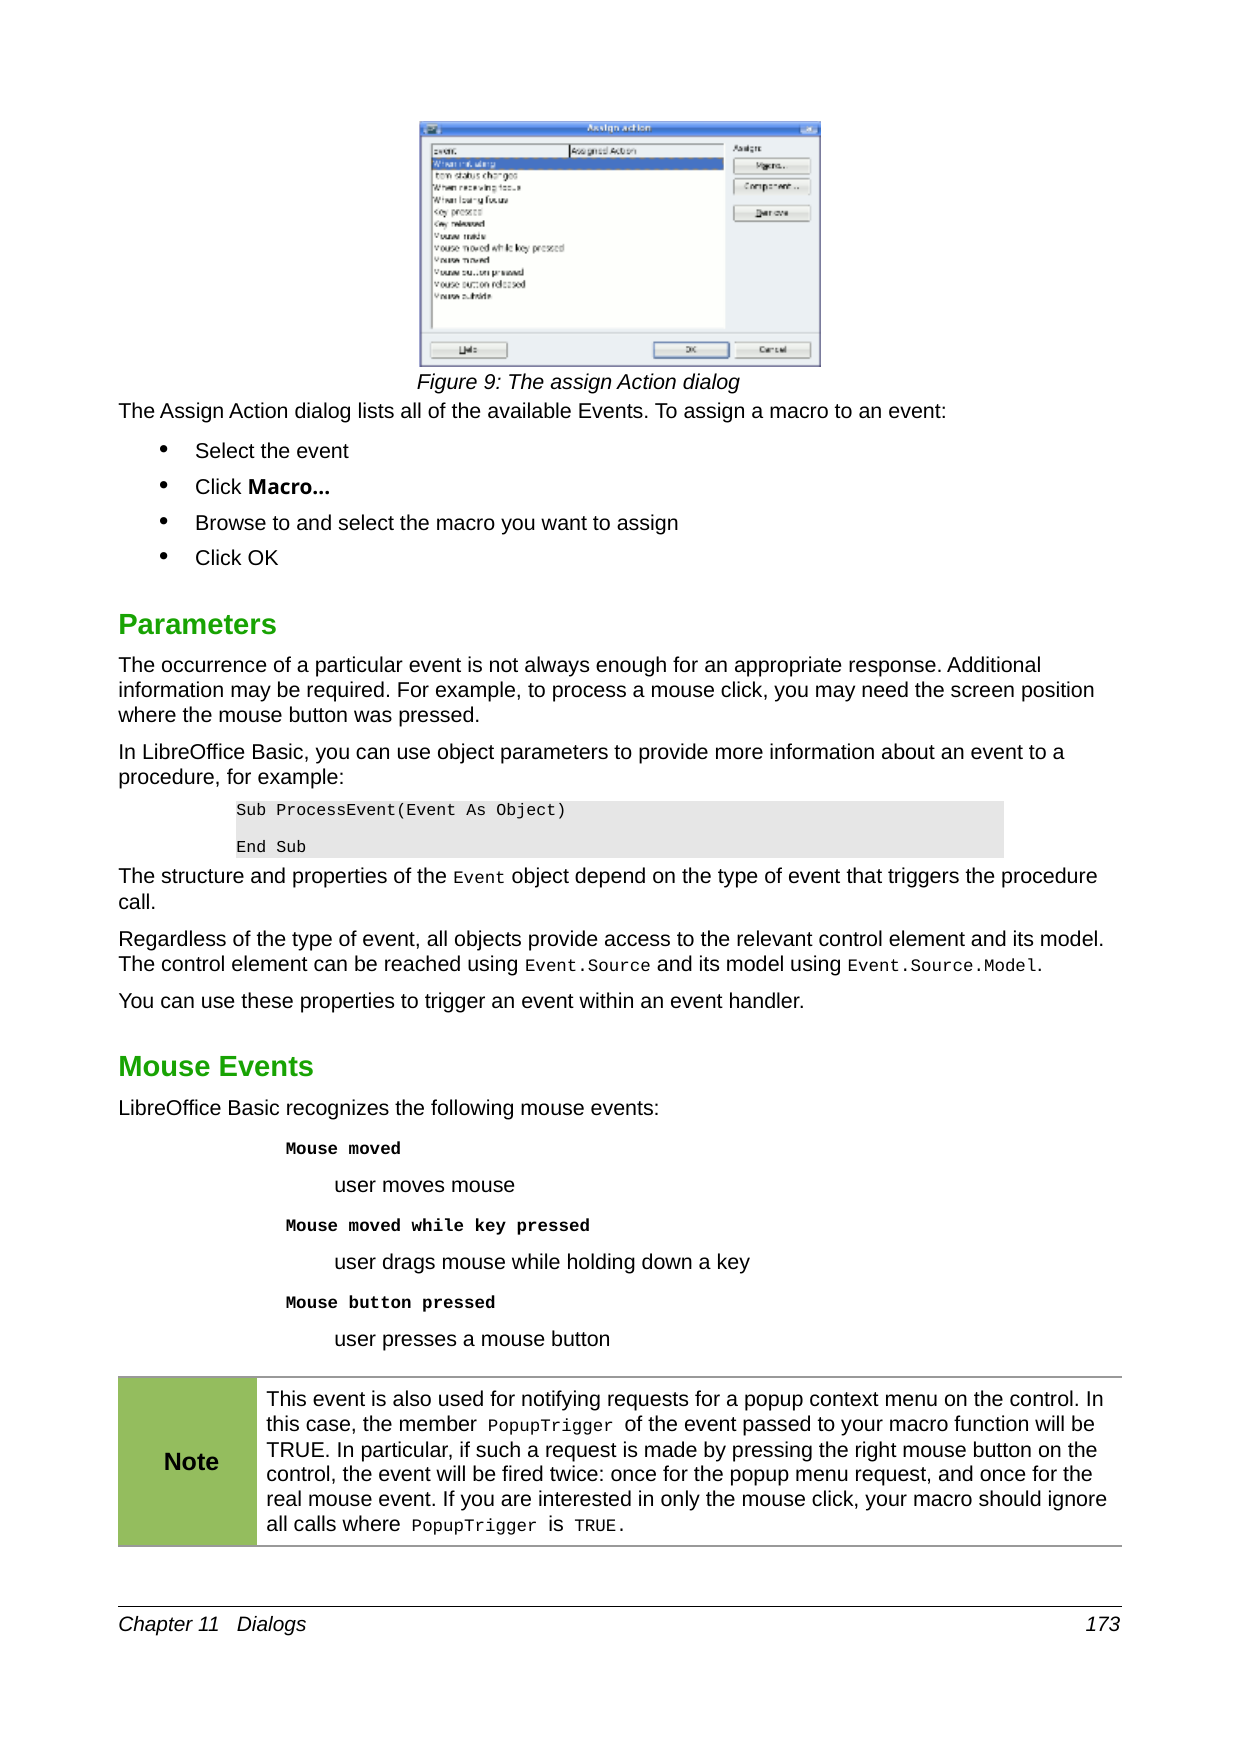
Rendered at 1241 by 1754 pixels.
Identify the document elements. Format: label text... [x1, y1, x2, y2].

table_header Note [118, 1378, 257, 1545]
text The structure and properties of the Event object depend on the type of event that triggers the procedure call. [118, 863, 1122, 914]
subtitle Parameters [118, 607, 1122, 640]
text The Assign Action dialog lists all of the available Events. To assign a macro to an event: [118, 398, 1122, 423]
list user presses a mouse button [328, 1327, 1122, 1351]
subtitle Mouse Events [118, 1049, 1122, 1082]
list Click OK [156, 542, 1122, 571]
list Browse to and select the macro you want to assign [156, 507, 1122, 536]
list user moves mouse [328, 1172, 1122, 1197]
text Regardless of the type of event, all objects provide access to the relevant control element and its model. The control element can be reached using Event.Source and its model using Event.Source.Model. [118, 926, 1122, 976]
text Sub ProcessEvent(Event As Object) End Sub [236, 801, 1004, 858]
text In LibreOffice Basic, you can use object parameters to provide more information about an event to a procedure, for example: [118, 739, 1122, 788]
list Mouse button pressed [280, 1286, 1122, 1315]
picture [419, 121, 821, 367]
text LibreOffice Basic recognizes the following mouse events: [118, 1095, 1122, 1119]
list user drags mouse while holding down a key [328, 1249, 1122, 1274]
list Mouse moved [280, 1132, 1122, 1161]
list Click Macro... [156, 471, 1122, 500]
text You can use these properties to trigger an event within an event handler. [118, 989, 1122, 1013]
text Figure 9: The assign Action dialog [417, 367, 824, 394]
list Select the event [156, 436, 1122, 465]
table_header This event is also used for notifying requests for a popup context menu on the control. In this case, the member PopupTrigger of the event passed to your macro function will be TRUE. In particular, if such a request is made by pressing the right mouse button on the control, the event will be fired twice: once for the popup menu request, and once for the real mouse event. If you are interested in only the mouse click, your macro should ignore all calls where PopupTrigger is TRUE. [258, 1378, 1122, 1545]
text The occurrence of a particular event is not always enough for an appropriate response. Additional information may be required. For example, to process a mouse click, you may need the screen position where the mouse button was pressed. [118, 653, 1122, 727]
list Mouse moved while key pressed [280, 1209, 1122, 1238]
